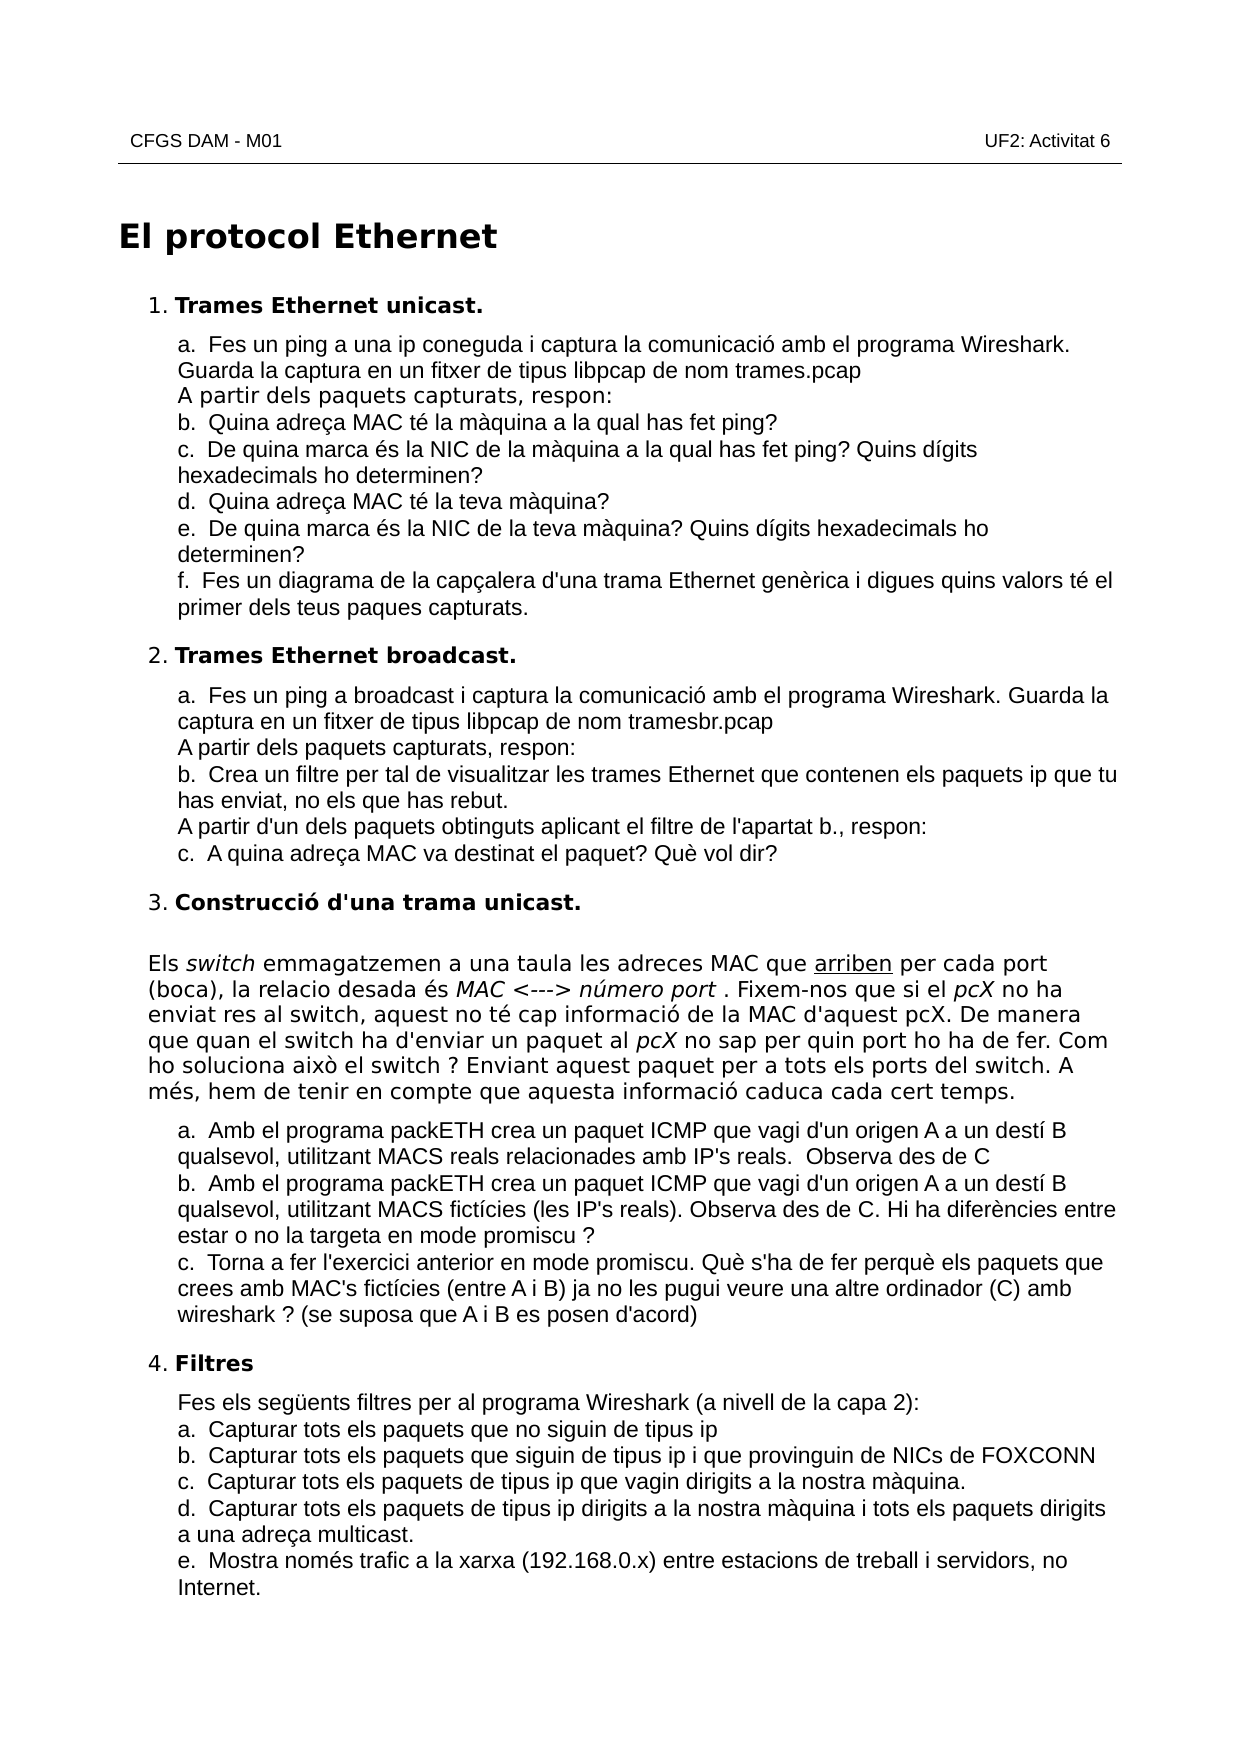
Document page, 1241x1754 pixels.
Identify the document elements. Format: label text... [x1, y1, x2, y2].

list A quina adreça MAC va destinat el paquet? Què vol dir? [177, 840, 1122, 866]
list Torna a fer l'exercici anterior en mode promiscu. Què s'ha de fer perquè els paquets que crees amb MAC's fictícies (entre A i B) ja no les pugui veure una altre ordinador (C) amb wireshark ? (se suposa que A i B es posen d'acord) [177, 1248, 1122, 1328]
list A partir dels paquets capturats, respon: [177, 734, 1122, 761]
list A partir dels paquets capturats, respon: [177, 384, 1122, 409]
list Crea un filtre per tal de visualitzar les trames Ethernet que contenen els paquets ip que tu has enviat, no els que has rebut. [177, 761, 1122, 813]
list Fes els següents filtres per al programa Wireshark (a nivell de la capa 2): [177, 1389, 1122, 1416]
list Fes un diagrama de la capçalera d'una trama Ethernet genèrica i digues quins valors té el primer dels teus paques capturats. [177, 567, 1122, 620]
list Amb el programa packETH crea un paquet ICMP que vagi d'un origen A a un destí B qualsevol, utilitzant MACS reals relacionades amb IP's reals. Observa des de C [177, 1117, 1122, 1169]
list Amb el programa packETH crea un paquet ICMP que vagi d'un origen A a un destí B qualsevol, utilitzant MACS fictícies (les IP's reals). Observa des de C. Hi ha diferències entre estar o no la targeta en mode promiscu ? [177, 1169, 1122, 1248]
list Capturar tots els paquets de tipus ip que vagin dirigits a la nostra màquina. [177, 1468, 1122, 1494]
list De quina marca és la NIC de la màquina a la qual has fet ping? Quins dígits hexadecimals ho determinen? [177, 436, 1122, 488]
list Quina adreça MAC té la teva màquina? [177, 488, 1122, 514]
list Fes un ping a una ip coneguda i captura la comunicació amb el programa Wireshark. Guarda la captura en un fitxer de tipus libpcap de nom trames.pcap [177, 331, 1122, 384]
list Construcció d'una trama unicast. [148, 890, 1122, 915]
list De quina marca és la NIC de la teva màquina? Quins dígits hexadecimals ho determinen? [177, 514, 1122, 567]
list Quina adreça MAC té la màquina a la qual has fet ping? [177, 409, 1122, 436]
list Trames Ethernet unicast. [148, 293, 1122, 318]
list A partir d'un dels paquets obtinguts aplicant el filtre de l'apartat b., respon: [177, 813, 1122, 840]
list Filtres [148, 1351, 1122, 1377]
list Mostra només trafic a la xarxa (192.168.0.x) entre estacions de treball i servidors, no Internet. [177, 1547, 1122, 1600]
list Capturar tots els paquets que no siguin de tipus ip [177, 1416, 1122, 1442]
list Els switch emmagatzemen a una taula les adreces MAC que arriben per cada port (boca), la relacio desada és MAC <---> número port . Fixem-nos que si el pcX no ha enviat res al switch, aquest no té cap informació de la MAC d'aquest pcX. De manera que quan el switch ha d'enviar un paquet al pcX no sap per quin port ho ha de fer. Com ho soluciona això el switch ? Enviant aquest paquet per a tots els ports del switch. A més, hem de tenir en compte que aquesta informació caduca cada cert temps. [148, 951, 1122, 1104]
list Fes un ping a broadcast i captura la comunicació amb el programa Wireshark. Guarda la captura en un fitxer de tipus libpcap de nom tramesbr.pcap [177, 682, 1122, 734]
list Trames Ethernet broadcast. [148, 644, 1122, 669]
list Capturar tots els paquets que siguin de tipus ip i que provinguin de NICs de FOXCONN [177, 1442, 1122, 1468]
list Capturar tots els paquets de tipus ip dirigits a la nostra màquina i tots els paquets dirigits a una adreça multicast. [177, 1494, 1122, 1547]
subtitle El protocol Ethernet [118, 218, 1122, 257]
